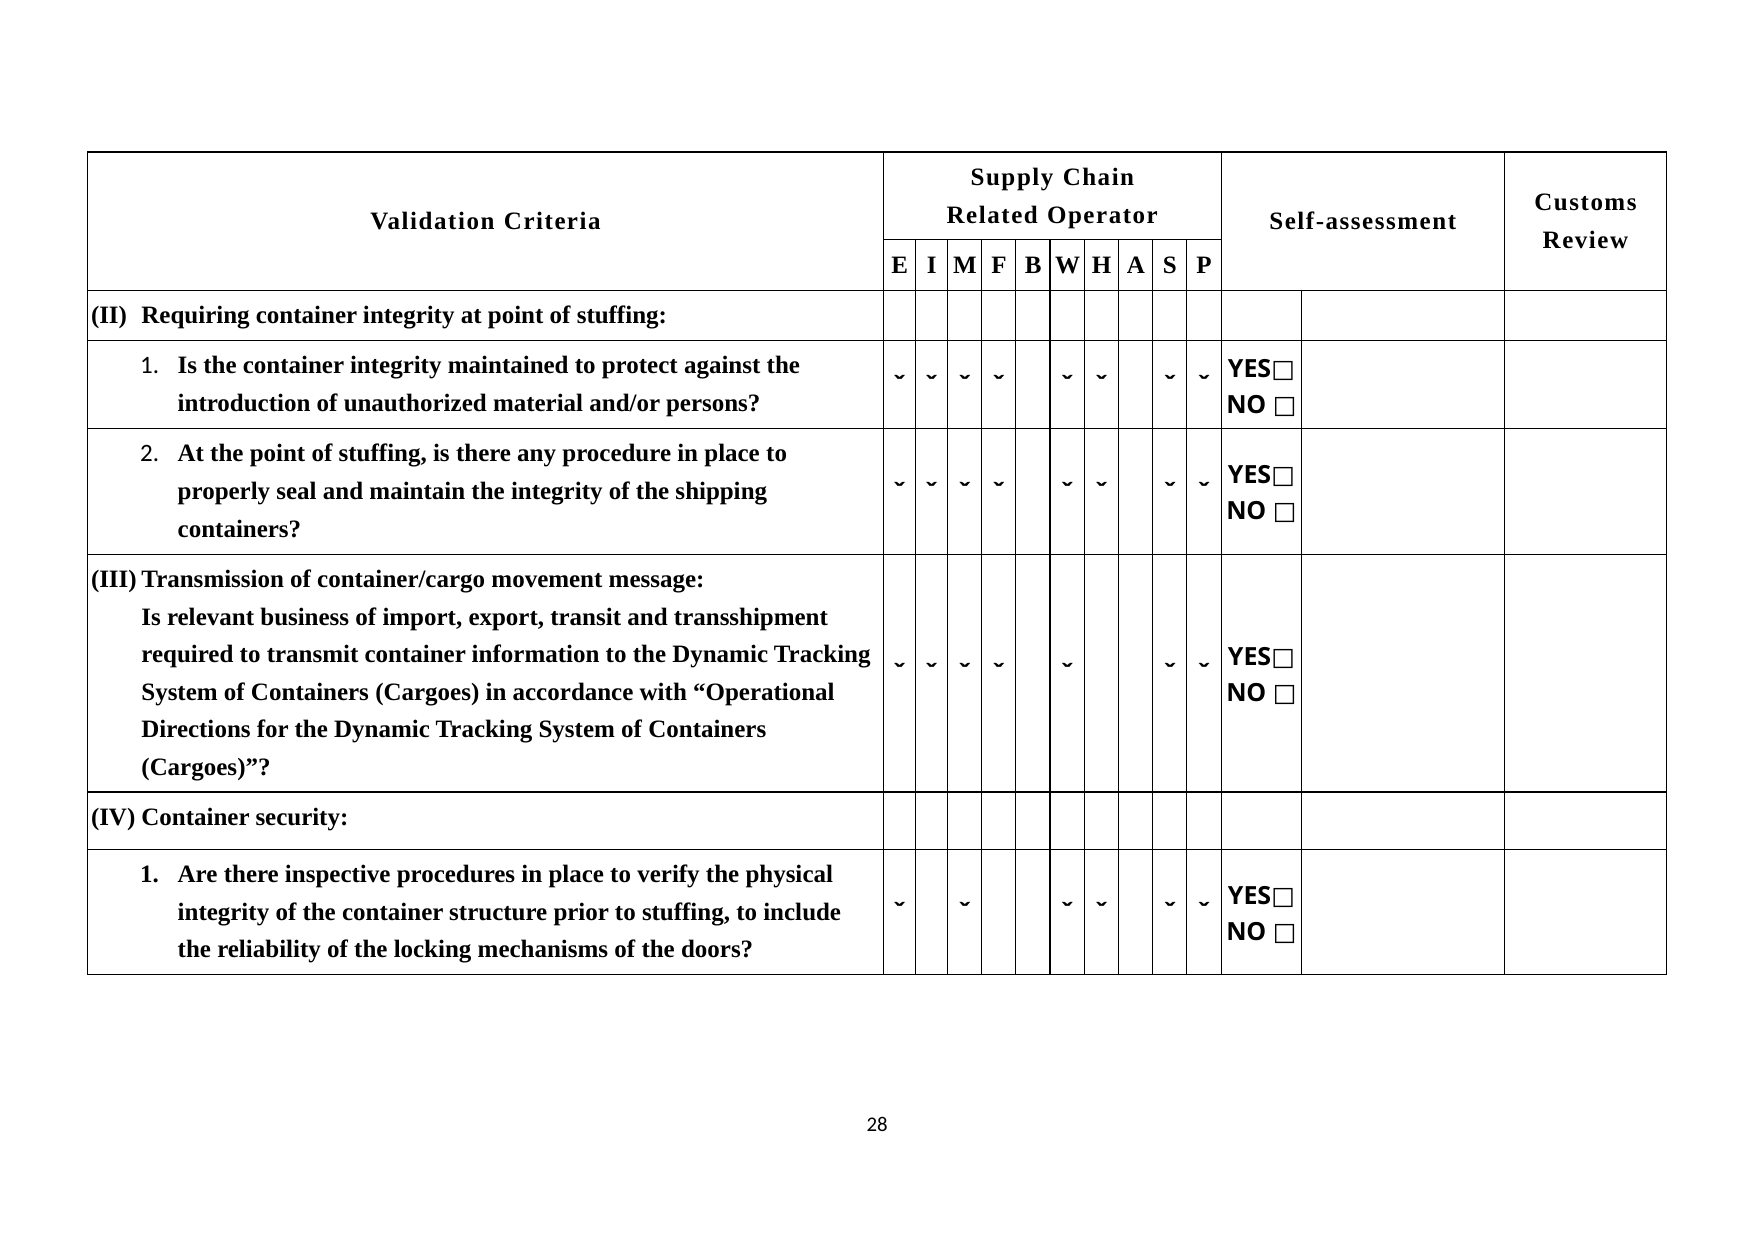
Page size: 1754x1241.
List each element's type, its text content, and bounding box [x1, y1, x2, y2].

table_cell ˇ [916, 341, 947, 428]
table_cell [1119, 850, 1152, 974]
table_cell [1119, 429, 1152, 553]
table_cell ˇ [916, 555, 947, 791]
table_cell [1187, 793, 1221, 849]
table_cell ˇ [916, 429, 947, 553]
table_cell ˇ [948, 555, 981, 791]
table_cell A [1119, 240, 1152, 290]
table_cell [1302, 793, 1504, 849]
table_cell M [948, 240, 981, 290]
table_header Customs Review [1505, 153, 1666, 290]
table_cell ˇ [1153, 850, 1186, 974]
table_cell [1051, 793, 1084, 849]
table_cell ˇ [1187, 341, 1221, 428]
table_cell [1302, 555, 1504, 791]
table_cell YES□ NO □ [1222, 341, 1301, 428]
table_cell [982, 793, 1015, 849]
table_cell B [1016, 240, 1049, 290]
table_cell [1222, 793, 1301, 849]
table_cell [916, 291, 947, 340]
table_cell [1505, 555, 1666, 791]
table_cell [1187, 291, 1221, 340]
table_cell [1153, 793, 1186, 849]
table_cell [1016, 429, 1049, 553]
table_cell [1505, 429, 1666, 553]
table_cell ˇ [1085, 850, 1118, 974]
table_cell [1505, 291, 1666, 340]
table_cell [1222, 291, 1301, 340]
table_cell Requiring container integrity at point of stuffing: [88, 291, 883, 340]
table_cell [1119, 341, 1152, 428]
table_cell ˇ [1153, 341, 1186, 428]
table_cell ˇ [948, 341, 981, 428]
table_cell [1302, 291, 1504, 340]
table_cell [1085, 793, 1118, 849]
table_cell [1016, 341, 1049, 428]
table_cell YES□ NO □ [1222, 429, 1301, 553]
table_cell ˇ [1187, 850, 1221, 974]
table_cell ˇ [1085, 341, 1118, 428]
table_cell [916, 850, 947, 974]
table_cell [1505, 850, 1666, 974]
table_cell P [1187, 240, 1221, 290]
table_cell S [1153, 240, 1186, 290]
table_cell ˇ [1187, 429, 1221, 553]
table_cell [884, 793, 915, 849]
table_cell ˇ [948, 850, 981, 974]
table_header Supply Chain Related Operator [884, 153, 1221, 239]
table_cell [1505, 793, 1666, 849]
table_cell [1302, 850, 1504, 974]
table_cell YES□ NO □ [1222, 555, 1301, 791]
table_cell [1085, 291, 1118, 340]
table_cell ˇ [1187, 555, 1221, 791]
table_cell [1119, 793, 1152, 849]
table_cell [1016, 555, 1049, 791]
table_cell [1016, 850, 1049, 974]
table_cell ˇ [884, 555, 915, 791]
table_cell ˇ [1051, 429, 1084, 553]
table_cell ˇ [1051, 850, 1084, 974]
table_cell ˇ [884, 850, 915, 974]
table_cell ˇ [884, 429, 915, 553]
table_cell ˇ [982, 555, 1015, 791]
table_cell [1505, 341, 1666, 428]
table_cell ˇ [982, 341, 1015, 428]
table_cell Container security: [88, 793, 883, 849]
table_cell YES□ NO □ [1222, 850, 1301, 974]
table_cell Transmission of container/cargo movement message: Is relevant business of import, export, transit and transshipment required to transmit container information to the Dynamic Tracking System of Containers (Cargoes) in accordance with “Operational Directions for the Dynamic Tracking System of Containers (Cargoes)”? [88, 555, 883, 791]
table_cell Is the container integrity maintained to protect against the introduction of unauthorized material and/or persons? [88, 341, 883, 428]
table_cell ˇ [884, 341, 915, 428]
table_cell [982, 850, 1015, 974]
table_cell [1119, 555, 1152, 791]
table_cell At the point of stuffing, is there any procedure in place to properly seal and maintain the integrity of the shipping containers? [88, 429, 883, 553]
table_cell Are there inspective procedures in place to verify the physical integrity of the container structure prior to stuffing, to include the reliability of the locking mechanisms of the doors? [88, 850, 883, 974]
table_cell ˇ [1051, 341, 1084, 428]
table_cell W [1051, 240, 1084, 290]
table_cell F [982, 240, 1015, 290]
table_header Self-assessment [1222, 153, 1504, 290]
table_cell ˇ [1051, 555, 1084, 791]
table_cell [1085, 555, 1118, 791]
table_cell [884, 291, 915, 340]
table_header Validation Criteria [88, 153, 883, 290]
table_cell [1302, 429, 1504, 553]
table_cell [1119, 291, 1152, 340]
table_cell [948, 793, 981, 849]
table_cell [1302, 341, 1504, 428]
table_cell ˇ [948, 429, 981, 553]
table_cell [1051, 291, 1084, 340]
table_cell [1016, 291, 1049, 340]
table_cell ˇ [982, 429, 1015, 553]
table_cell [916, 793, 947, 849]
table_cell ˇ [1153, 429, 1186, 553]
table_cell ˇ [1153, 555, 1186, 791]
table_cell [982, 291, 1015, 340]
table_cell I [916, 240, 947, 290]
table_cell ˇ [1085, 429, 1118, 553]
table_cell [1016, 793, 1049, 849]
table_cell [1153, 291, 1186, 340]
table_cell H [1085, 240, 1118, 290]
table_cell E [884, 240, 915, 290]
table_cell [948, 291, 981, 340]
